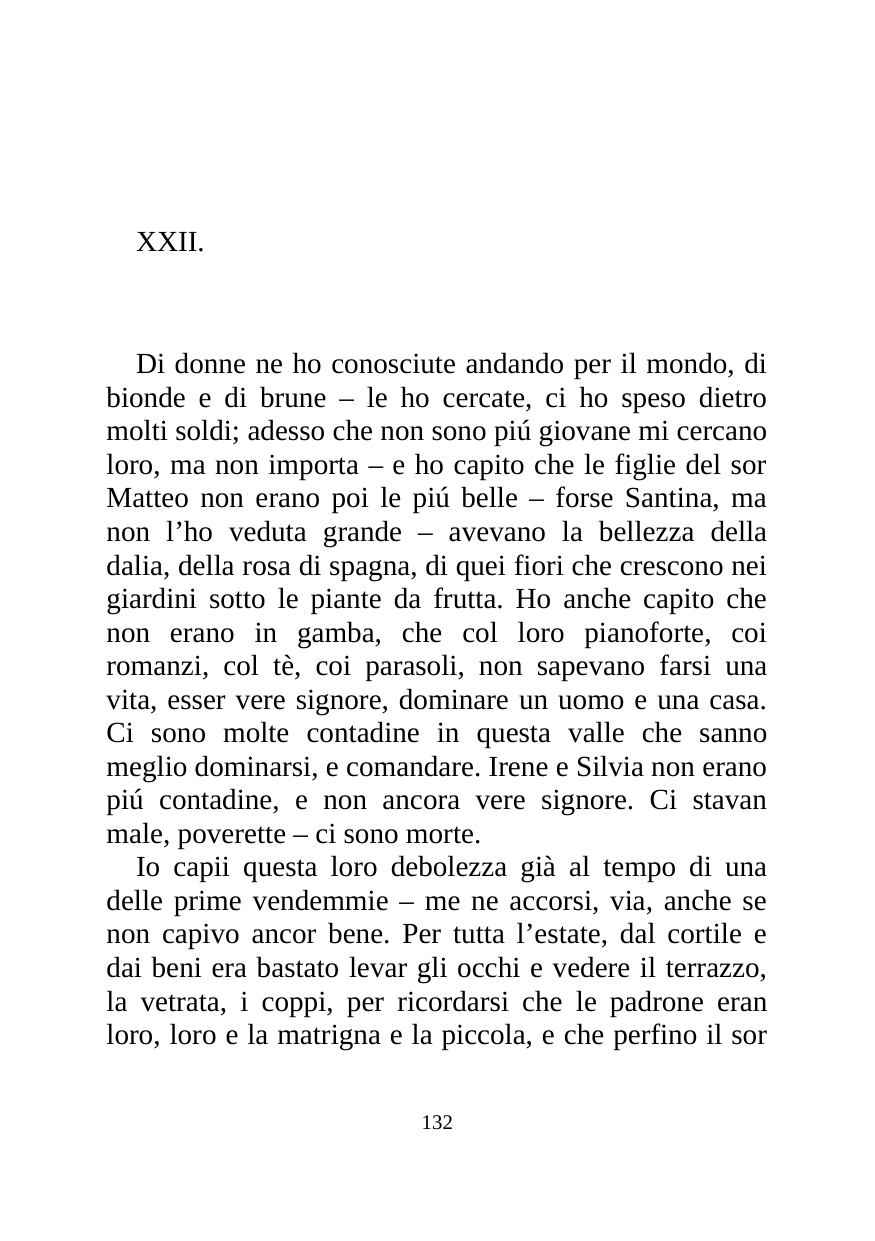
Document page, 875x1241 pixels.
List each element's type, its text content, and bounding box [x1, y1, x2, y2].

text Io capii questa loro debolezza già al tempo di una delle prime vendemmie – me ne accorsi, via, anche se non capivo ancor bene. Per tutta l’estate, dal cortile e dai beni era bastato levar gli occhi e vedere il terrazzo, la vetrata, i coppi, per ricordarsi che le padrone eran loro, loro e la matrigna e la piccola, e che perfino il sor [106, 849, 768, 1051]
text Di donne ne ho conosciute andando per il mondo, di bionde e di brune – le ho cercate, ci ho speso dietro molti soldi; adesso che non sono piú giovane mi cercano loro, ma non importa – e ho capito che le figlie del sor Matteo non erano poi le piú belle – forse Santina, ma non l’ho veduta grande – avevano la bellezza della dalia, della rosa di spagna, di quei fiori che crescono nei giardini sotto le piante da frutta. Ho anche capito che non erano in gamba, che col loro pianoforte, coi romanzi, col tè, coi parasoli, non sapevano farsi una vita, esser vere signore, dominare un uomo e una casa. Ci sono molte contadine in questa valle che sanno meglio dominarsi, e comandare. Irene e Silvia non erano piú contadine, e non ancora vere signore. Ci stavan male, poverette – ci sono morte. [106, 346, 768, 849]
subtitle XXII. [106, 224, 768, 258]
